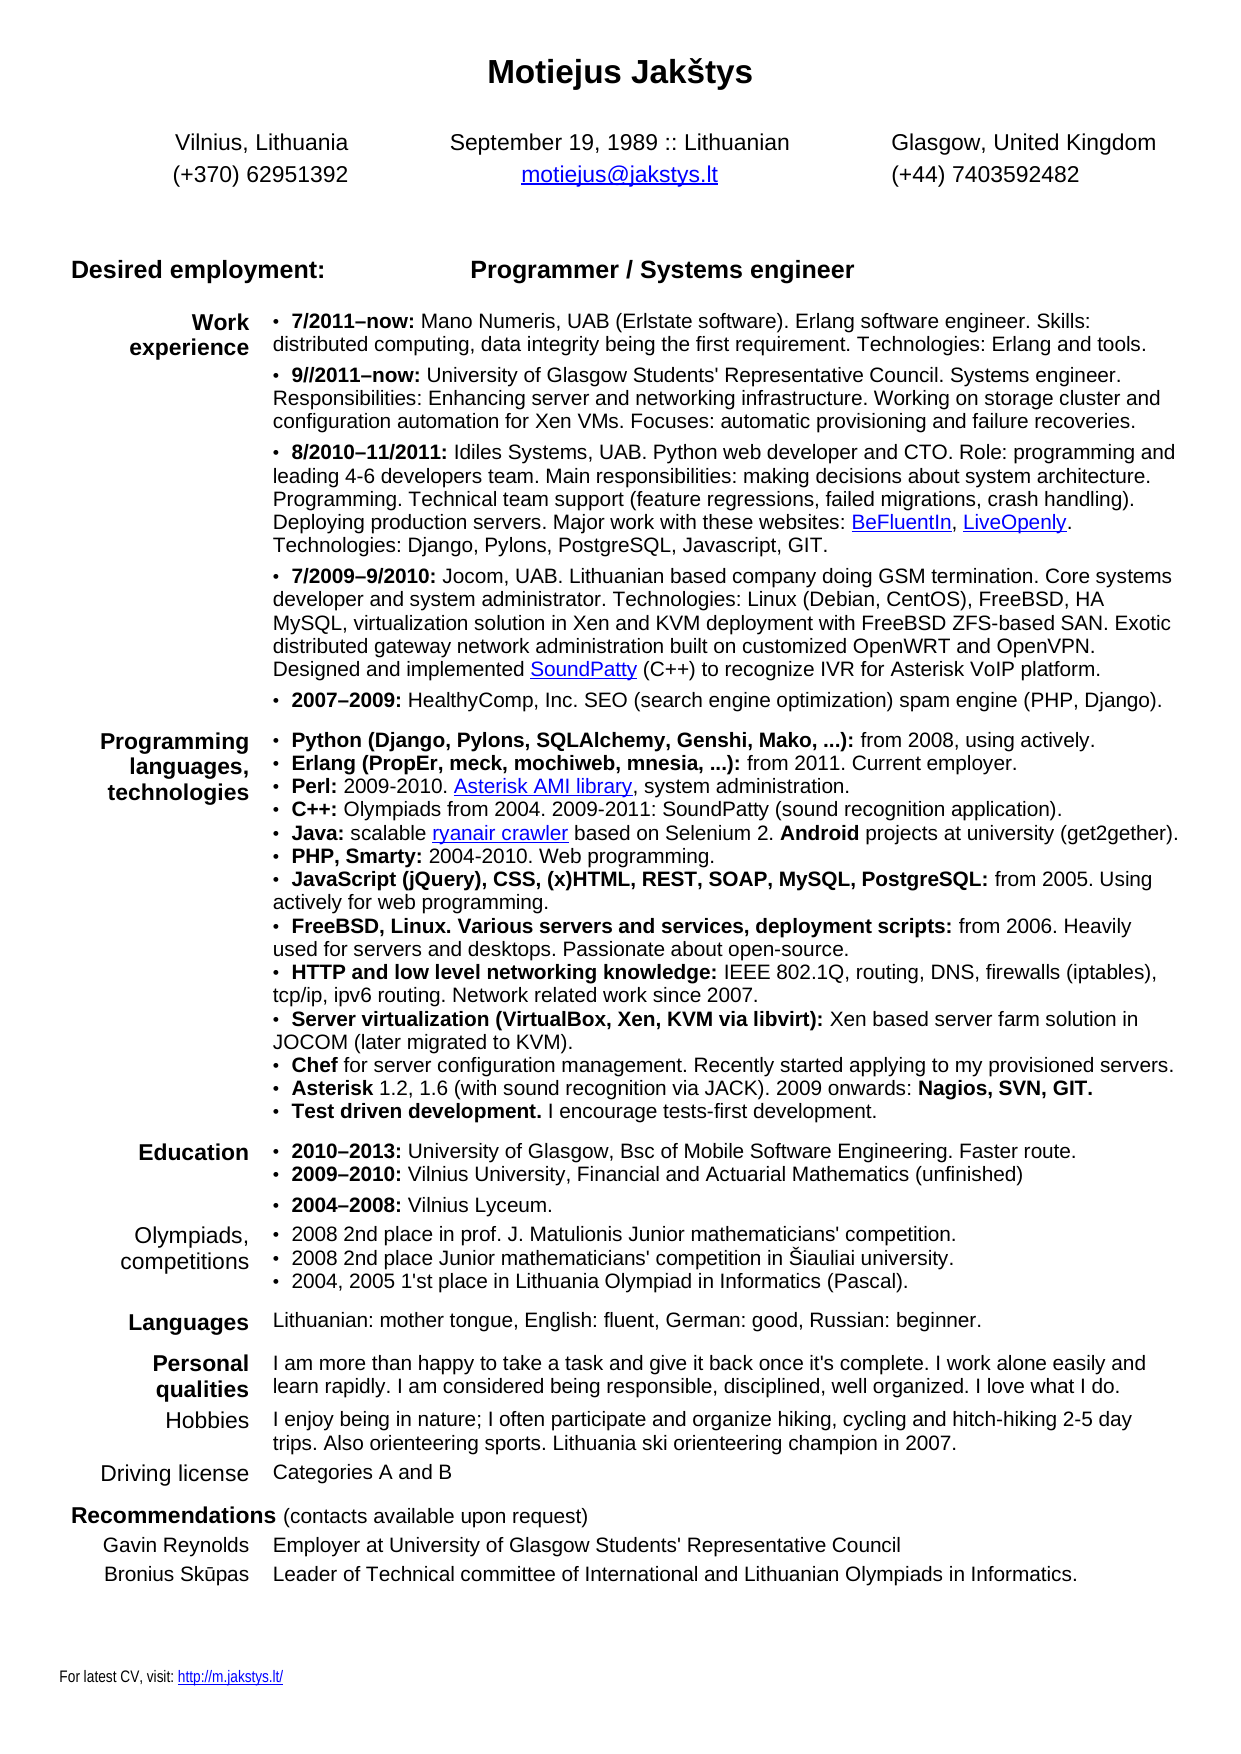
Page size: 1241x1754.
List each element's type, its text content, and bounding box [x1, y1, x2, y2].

table_cell [261, 286, 1181, 307]
table_cell [261, 1296, 1181, 1306]
table_header September 19, 1989 :: Lithuanian [360, 127, 879, 158]
table_cell 7/2011–now: Mano Numeris, UAB (Erlstate software). Erlang software engineer. Skills: distributed computing, data integrity being the first requirement. Technologies: Erlang and tools. 9//2011–now: University of Glasgow Students' Representative Council. Systems engineer. Responsibilities: Enhancing server and networking infrastructure. Working on storage cluster and configuration automation for Xen VMs. Focuses: automatic provisioning and failure recoveries. 8/2010–11/2011: Idiles Systems, UAB. Python web developer and CTO. Role: programming and leading 4-6 developers team. Main responsibilities: making decisions about system architecture. Programming. Technical team support (feature regressions, failed migrations, crash handling). Deploying production servers. Major work with these websites: BeFluentIn, LiveOpenly. Technologies: Django, Pylons, PostgreSQL, Javascript, GIT. 7/2009–9/2010: Jocom, UAB. Lithuanian based company doing GSM termination. Core systems developer and system administrator. Technologies: Linux (Debian, CentOS), FreeBSD, HA MySQL, virtualization solution in Xen and KVM deployment with FreeBSD ZFS-based SAN. Exotic distributed gateway network administration built on customized OpenWRT and OpenVPN. Designed and implemented SoundPatty (C++) to recognize IVR for Asterisk VoIP platform. 2007–2009: HealthyComp, Inc. SEO (search engine optimization) spam engine (PHP, Django). [261, 307, 1181, 715]
table_cell [261, 1489, 1181, 1499]
table_cell [261, 1126, 1181, 1137]
table_cell I enjoy being in nature; I often participate and organize hiking, cycling and hitch-hiking 2-5 day trips. Also orienteering sports. Lithuania ski orienteering champion in 2007. [261, 1405, 1181, 1457]
table_cell Recommendations (contacts available upon request) [59, 1499, 1181, 1531]
text Motiejus Jakštys [71, 53, 1169, 90]
table_cell Programmer / Systems engineer [459, 253, 1181, 286]
table_cell Languages [59, 1306, 261, 1338]
table_cell Driving license [59, 1458, 261, 1489]
table_cell motiejus@jakstys.lt [360, 159, 879, 190]
table_header Glasgow, United Kingdom [879, 127, 1181, 158]
table_cell I am more than happy to take a task and give it back once it's complete. I work alone easily and learn rapidly. I am considered being responsible, disciplined, well organized. I love what I do. [261, 1348, 1181, 1405]
table_cell 2008 2nd place in prof. J. Matulionis Junior mathematicians' competition. 2008 2nd place Junior mathematicians' competition in Šiauliai university. 2004, 2005 1'st place in Lithuania Olympiad in Informatics (Pascal). [261, 1220, 1181, 1296]
table_cell Programming languages, technologies [59, 726, 261, 1126]
table_cell (+44) 7403592482 [879, 159, 1181, 190]
table_cell Categories A and B [261, 1458, 1181, 1489]
table_cell Bronius Skūpas [59, 1560, 261, 1589]
table_cell Olympiads, competitions [59, 1220, 261, 1296]
table_cell Work experience [59, 307, 261, 715]
table_cell [261, 1338, 1181, 1348]
table_cell [59, 1126, 261, 1137]
table_cell Python (Django, Pylons, SQLAlchemy, Genshi, Mako, ...): from 2008, using actively. Erlang (PropEr, meck, mochiweb, mnesia, ...): from 2011. Current employer. Perl: 2009-2010. Asterisk AMI library, system administration. C++: Olympiads from 2004. 2009-2011: SoundPatty (sound recognition application). Java: scalable ryanair crawler based on Selenium 2. Android projects at university (get2gether). PHP, Smarty: 2004-2010. Web programming. JavaScript (jQuery), CSS, (x)HTML, REST, SOAP, MySQL, PostgreSQL: from 2005. Using actively for web programming. FreeBSD, Linux. Various servers and services, deployment scripts: from 2006. Heavily used for servers and desktops. Passionate about open-source. HTTP and low level networking knowledge: IEEE 802.1Q, routing, DNS, firewalls (iptables), tcp/ip, ipv6 routing. Network related work since 2007. Server virtualization (VirtualBox, Xen, KVM via libvirt): Xen based server farm solution in JOCOM (later migrated to KVM). Chef for server configuration management. Recently started applying to my provisioned servers. Asterisk 1.2, 1.6 (with sound recognition via JACK). 2009 onwards: Nagios, SVN, GIT. Test driven development. I encourage tests-first development. [261, 726, 1181, 1126]
table_cell (+370) 62951392 [59, 159, 360, 190]
table_header Vilnius, Lithuania [59, 127, 360, 158]
table_cell Education [59, 1137, 261, 1220]
table_cell [59, 190, 1181, 221]
table_cell 2010–2013: University of Glasgow, Bsc of Mobile Software Engineering. Faster route. 2009–2010: Vilnius University, Financial and Actuarial Mathematics (unfinished) 2004–2008: Vilnius Lyceum. [261, 1137, 1181, 1220]
table_cell [261, 715, 1181, 726]
table_cell Personal qualities [59, 1348, 261, 1405]
table_cell Hobbies [59, 1405, 261, 1457]
table_cell [59, 1489, 261, 1499]
table_cell Desired employment: [59, 253, 458, 286]
table_cell Leader of Technical committee of International and Lithuanian Olympiads in Informatics. [261, 1560, 1181, 1589]
table_cell [59, 1296, 261, 1306]
table_cell [59, 1338, 261, 1348]
table_cell [59, 286, 261, 307]
table_cell Lithuanian: mother tongue, English: fluent, German: good, Russian: beginner. [261, 1306, 1181, 1338]
table_cell Gavin Reynolds [59, 1531, 261, 1560]
table_cell [59, 221, 1181, 252]
table_cell Employer at University of Glasgow Students' Representative Council [261, 1531, 1181, 1560]
table_cell [59, 715, 261, 726]
